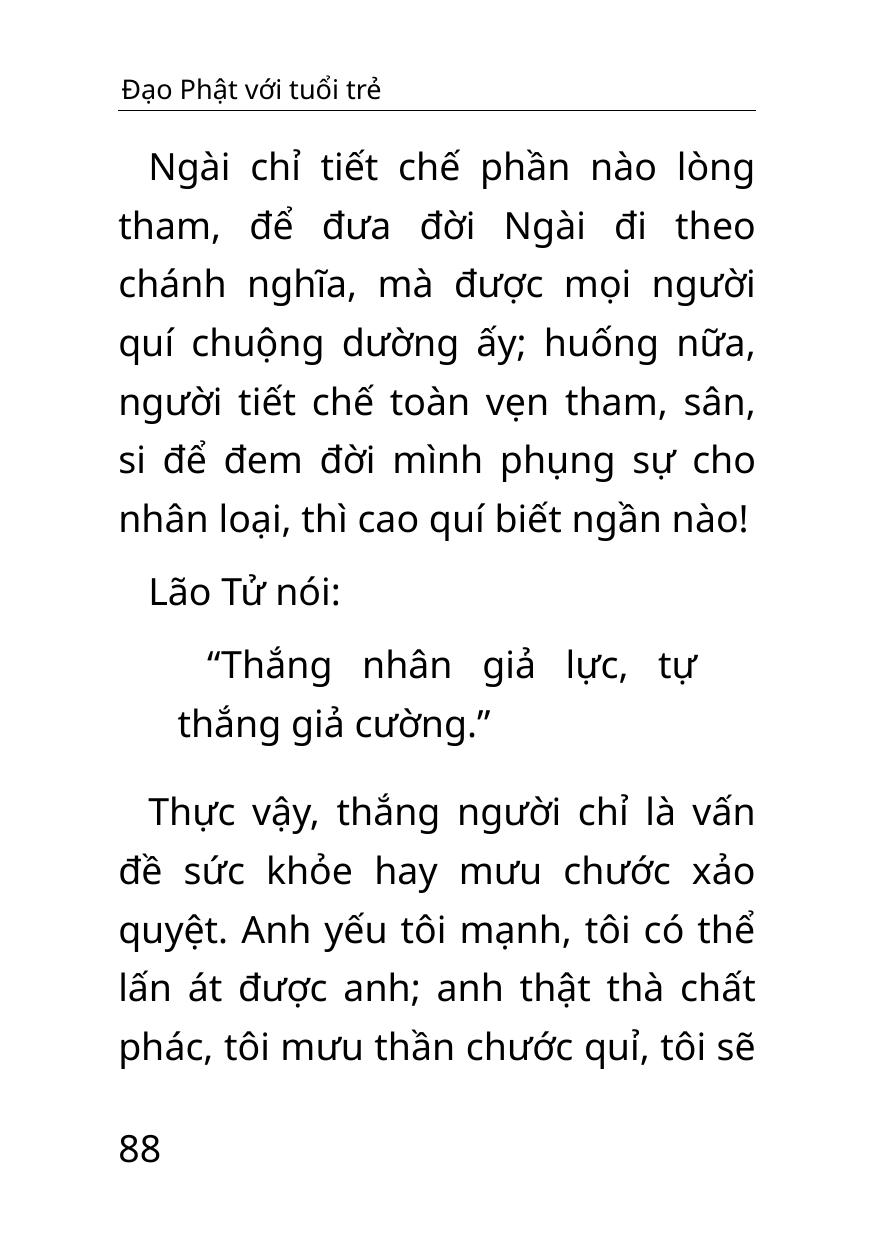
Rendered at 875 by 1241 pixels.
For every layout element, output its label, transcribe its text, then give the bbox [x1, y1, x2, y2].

text “Thắng nhân giả lực, tự thắng giả cường.” [177, 639, 697, 748]
text Ngài chỉ tiết chế phần nào lòng tham, để đưa đời Ngài đi theo chánh nghĩa, mà được mọi người quí chuộng dường ấy; huống nữa, người tiết chế toàn vẹn tham, sân, si để đem đời mình phụng sự cho nhân loại, thì cao quí biết ngần nào! [118, 141, 756, 543]
text Lão Tử nói: [118, 566, 756, 617]
text Thực vậy, thắng người chỉ là vấn đề sức khỏe hay mưu chước xảo quyệt. Anh yếu tôi mạnh, tôi có thể lấn át được anh; anh thật thà chất phác, tôi mưu thần chước quỉ, tôi sẽ [118, 786, 756, 1071]
